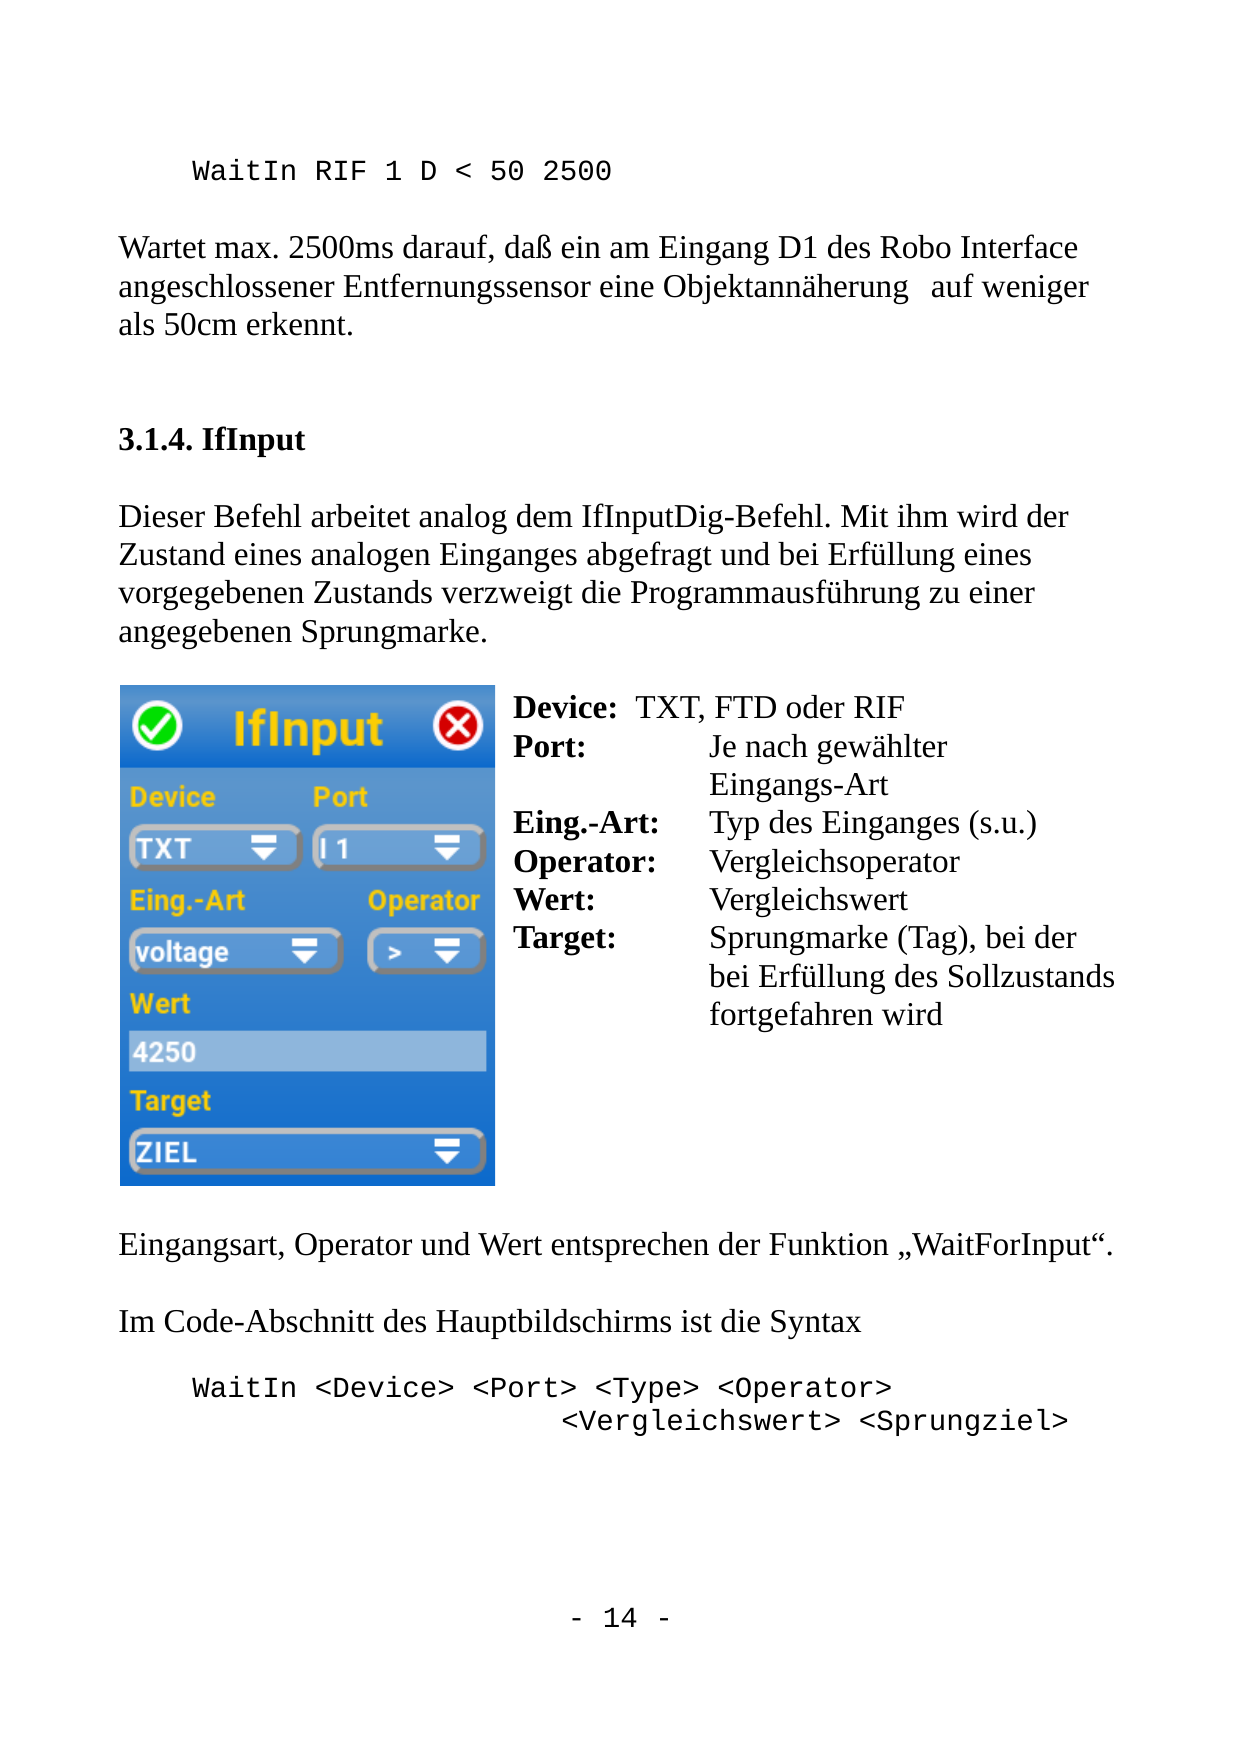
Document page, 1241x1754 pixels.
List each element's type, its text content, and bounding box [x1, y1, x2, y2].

text Operator: Vergleichsoperator [496, 841, 1122, 879]
text fortgefahren wird [496, 994, 1122, 1033]
text 3.1.4. IfInput [118, 419, 1122, 458]
text Wartet max. 2500ms darauf, daß ein am Eingang D1 des Robo Interface angeschlossener Entfernungssensor eine Objektannäherung auf weniger als 50cm erkennt. [118, 228, 1122, 343]
text Wert: Vergleichswert [496, 879, 1122, 918]
text WaitIn RIF 1 D < 50 2500 [118, 156, 1122, 189]
picture [120, 685, 496, 1186]
text Dieser Befehl arbeitet analog dem IfInputDig-Befehl. Mit ihm wird der Zustand eines analogen Einganges abgefragt und bei Erfüllung eines vorgegebenen Zustands verzweigt die Programmausführung zu einer angegebenen Sprungmarke. [118, 496, 1122, 649]
text Eingangsart, Operator und Wert entsprechen der Funktion „WaitForInput“. [118, 1224, 1122, 1263]
text WaitIn <Device> <Port> <Type> <Operator> <Vergleichswert> <Sprungziel> [118, 1373, 1122, 1439]
text Port: Je nach gewählter Eingangs-Art [496, 726, 1122, 803]
text Eing.-Art: Typ des Einganges (s.u.) [496, 803, 1122, 841]
text Device: TXT, FTD oder RIF [496, 688, 1122, 726]
text Im Code-Abschnitt des Hauptbildschirms ist die Syntax [118, 1301, 1122, 1339]
text Target: Sprungmarke (Tag), bei der bei Erfüllung des Sollzustands [496, 918, 1122, 994]
